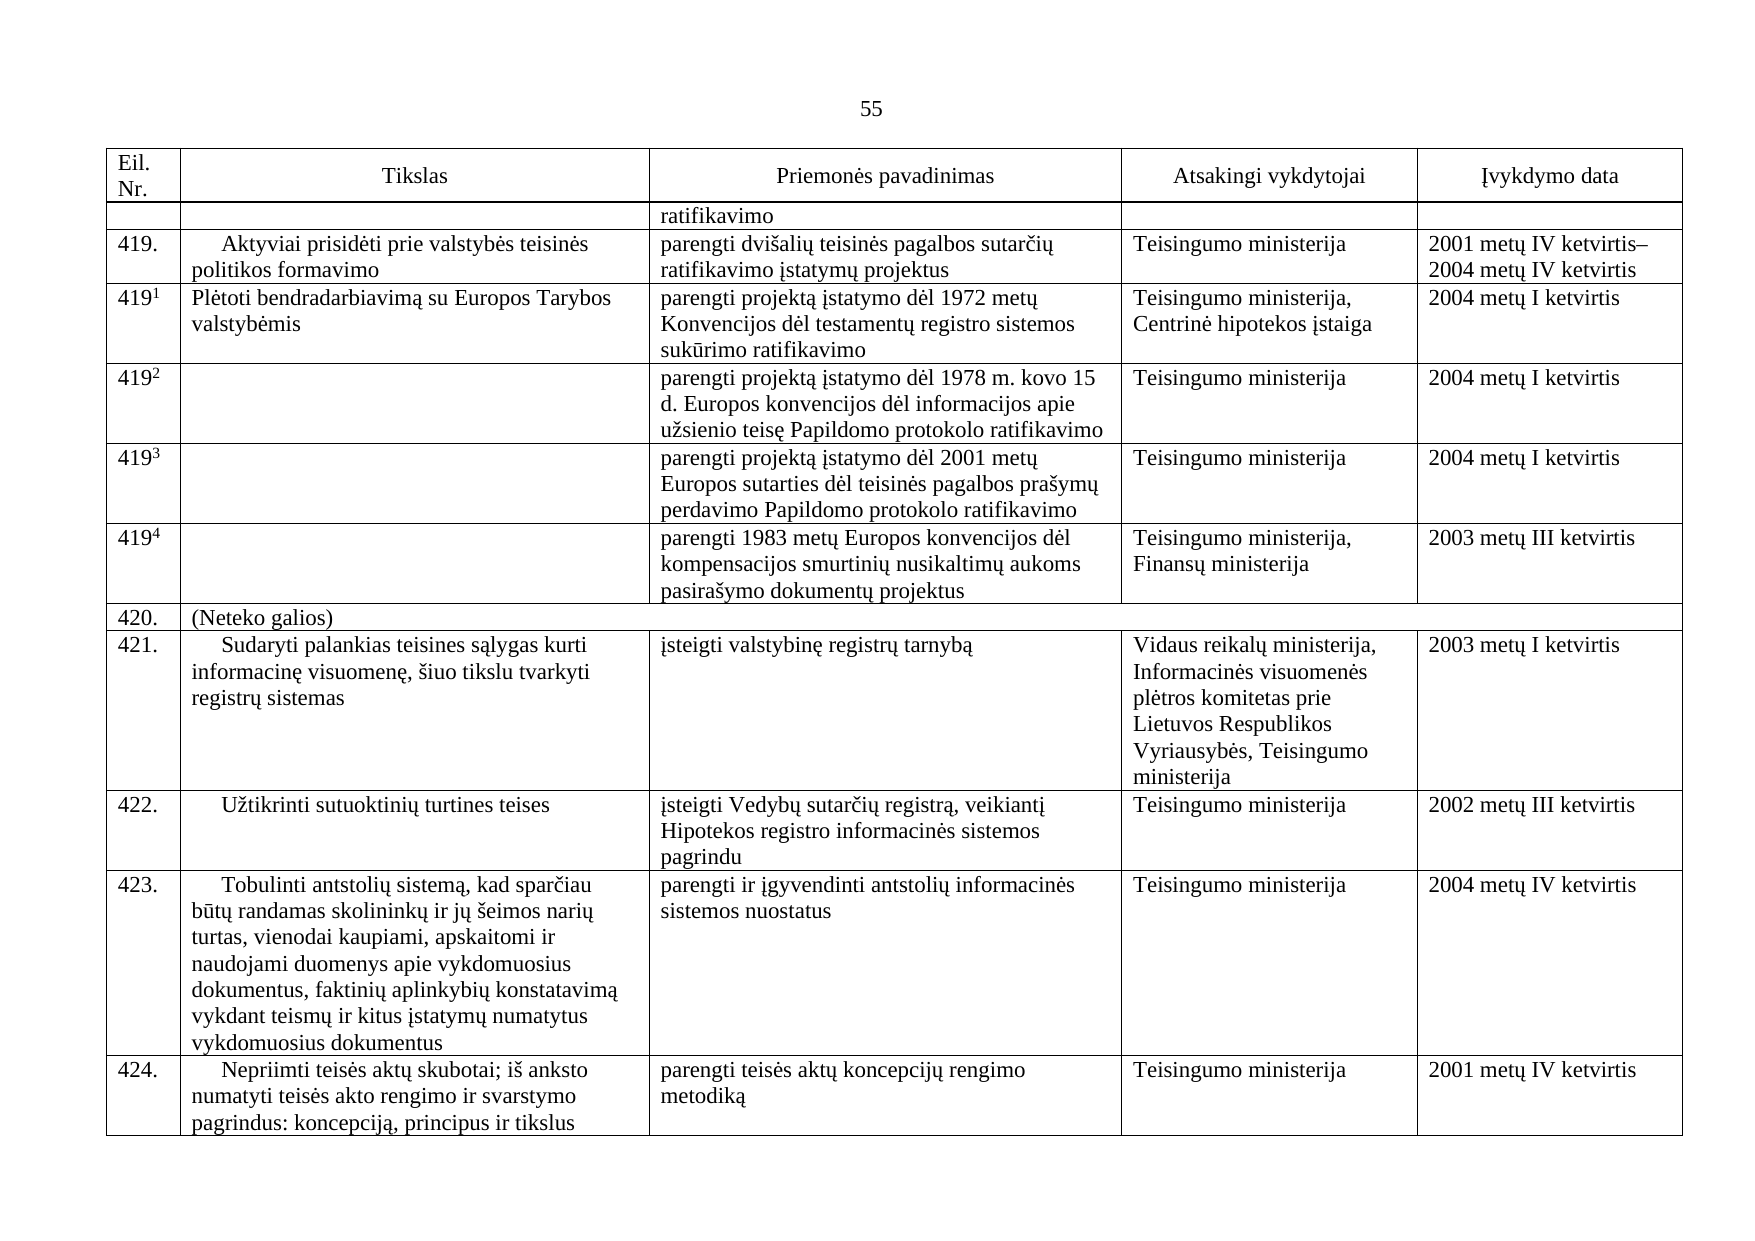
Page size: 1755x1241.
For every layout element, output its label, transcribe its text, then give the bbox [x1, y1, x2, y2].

table_cell 2004 metų IV ketvirtis [1418, 871, 1682, 1055]
table_cell 4193 [107, 444, 180, 523]
table_cell Teisingumo ministerija [1122, 1056, 1417, 1135]
table_cell Teisingumo ministerija [1122, 230, 1417, 283]
table_cell [107, 1056, 180, 1135]
table_cell 4192 [107, 364, 180, 443]
table_header Įvykdymo data [1418, 149, 1682, 201]
table_cell parengti teisės aktų koncepcijų rengimo metodiką [650, 1056, 1121, 1135]
table_cell Teisingumo ministerija, Centrinė hipotekos įstaiga [1122, 284, 1417, 363]
table_cell [181, 364, 649, 443]
table_header Tikslas [181, 149, 649, 201]
table_cell parengti projektą įstatymo dėl 1972 metų Konvencijos dėl testamentų registro sistemos sukūrimo ratifikavimo [650, 284, 1121, 363]
table_cell [107, 604, 180, 630]
table_cell 4194 [107, 524, 180, 603]
table_cell 2001 metų IV ketvirtis [1418, 1056, 1682, 1135]
table_cell 2002 metų III ketvirtis [1418, 791, 1682, 870]
table_cell Užtikrinti sutuoktinių turtines teises [181, 791, 649, 870]
table_cell [1418, 203, 1682, 229]
table_cell 2003 metų III ketvirtis [1418, 524, 1682, 603]
table_cell įsteigti Vedybų sutarčių registrą, veikiantį Hipotekos registro informacinės sistemos pagrindu [650, 791, 1121, 870]
table_cell Sudaryti palankias teisines sąlygas kurti informacinę visuomenę, šiuo tikslu tvarkyti registrų sistemas [181, 631, 649, 789]
table_cell [181, 203, 649, 229]
table_cell Teisingumo ministerija [1122, 444, 1417, 523]
table_cell [107, 791, 180, 870]
table_cell [181, 444, 649, 523]
table_cell 4191 [107, 284, 180, 363]
table_cell parengti 1983 metų Europos konvencijos dėl kompensacijos smurtinių nusikaltimų aukoms pasirašymo dokumentų projektus [650, 524, 1121, 603]
table_cell 2004 metų I ketvirtis [1418, 444, 1682, 523]
table_cell Teisingumo ministerija, Finansų ministerija [1122, 524, 1417, 603]
table_cell įsteigti valstybinę registrų tarnybą [650, 631, 1121, 789]
table_cell [107, 631, 180, 789]
table_cell [181, 524, 649, 603]
table_cell Teisingumo ministerija [1122, 364, 1417, 443]
table_cell ratifikavimo [650, 203, 1121, 229]
table_cell (Neteko galios) [181, 604, 1682, 630]
table_cell Plėtoti bendradarbiavimą su Europos Tarybos valstybėmis [181, 284, 649, 363]
table_cell Nepriimti teisės aktų skubotai; iš anksto numatyti teisės akto rengimo ir svarstymo pagrindus: koncepciją, principus ir tikslus [181, 1056, 649, 1135]
table_cell Aktyviai prisidėti prie valstybės teisinės politikos formavimo [181, 230, 649, 283]
table_cell [107, 230, 180, 283]
table_header Atsakingi vykdytojai [1122, 149, 1417, 201]
table_cell 2004 metų I ketvirtis [1418, 284, 1682, 363]
table_cell parengti dvišalių teisinės pagalbos sutarčių ratifikavimo įstatymų projektus [650, 230, 1121, 283]
table_cell Tobulinti antstolių sistemą, kad sparčiau būtų randamas skolininkų ir jų šeimos narių turtas, vienodai kaupiami, apskaitomi ir naudojami duomenys apie vykdomuosius dokumentus, faktinių aplinkybių konstatavimą vykdant teismų ir kitus įstatymų numatytus vykdomuosius dokumentus [181, 871, 649, 1055]
table_cell [1122, 203, 1417, 229]
table_cell 2003 metų I ketvirtis [1418, 631, 1682, 789]
table_cell 2004 metų I ketvirtis [1418, 364, 1682, 443]
table_header Priemonės pavadinimas [650, 149, 1121, 201]
table_cell Teisingumo ministerija [1122, 791, 1417, 870]
table_cell [107, 203, 180, 229]
table_cell 2001 metų IV ketvirtis–2004 metų IV ketvirtis [1418, 230, 1682, 283]
table_cell parengti projektą įstatymo dėl 1978 m. kovo 15 d. Europos konvencijos dėl informacijos apie užsienio teisę Papildomo protokolo ratifikavimo [650, 364, 1121, 443]
table_cell parengti ir įgyvendinti antstolių informacinės sistemos nuostatus [650, 871, 1121, 1055]
table_header Eil. Nr. [107, 149, 180, 201]
table_cell [107, 871, 180, 1055]
table_cell Teisingumo ministerija [1122, 871, 1417, 1055]
table_cell Vidaus reikalų ministerija, Informacinės visuomenės plėtros komitetas prie Lietuvos Respublikos Vyriausybės, Teisingumo ministerija [1122, 631, 1417, 789]
table_cell parengti projektą įstatymo dėl 2001 metų Europos sutarties dėl teisinės pagalbos prašymų perdavimo Papildomo protokolo ratifikavimo [650, 444, 1121, 523]
